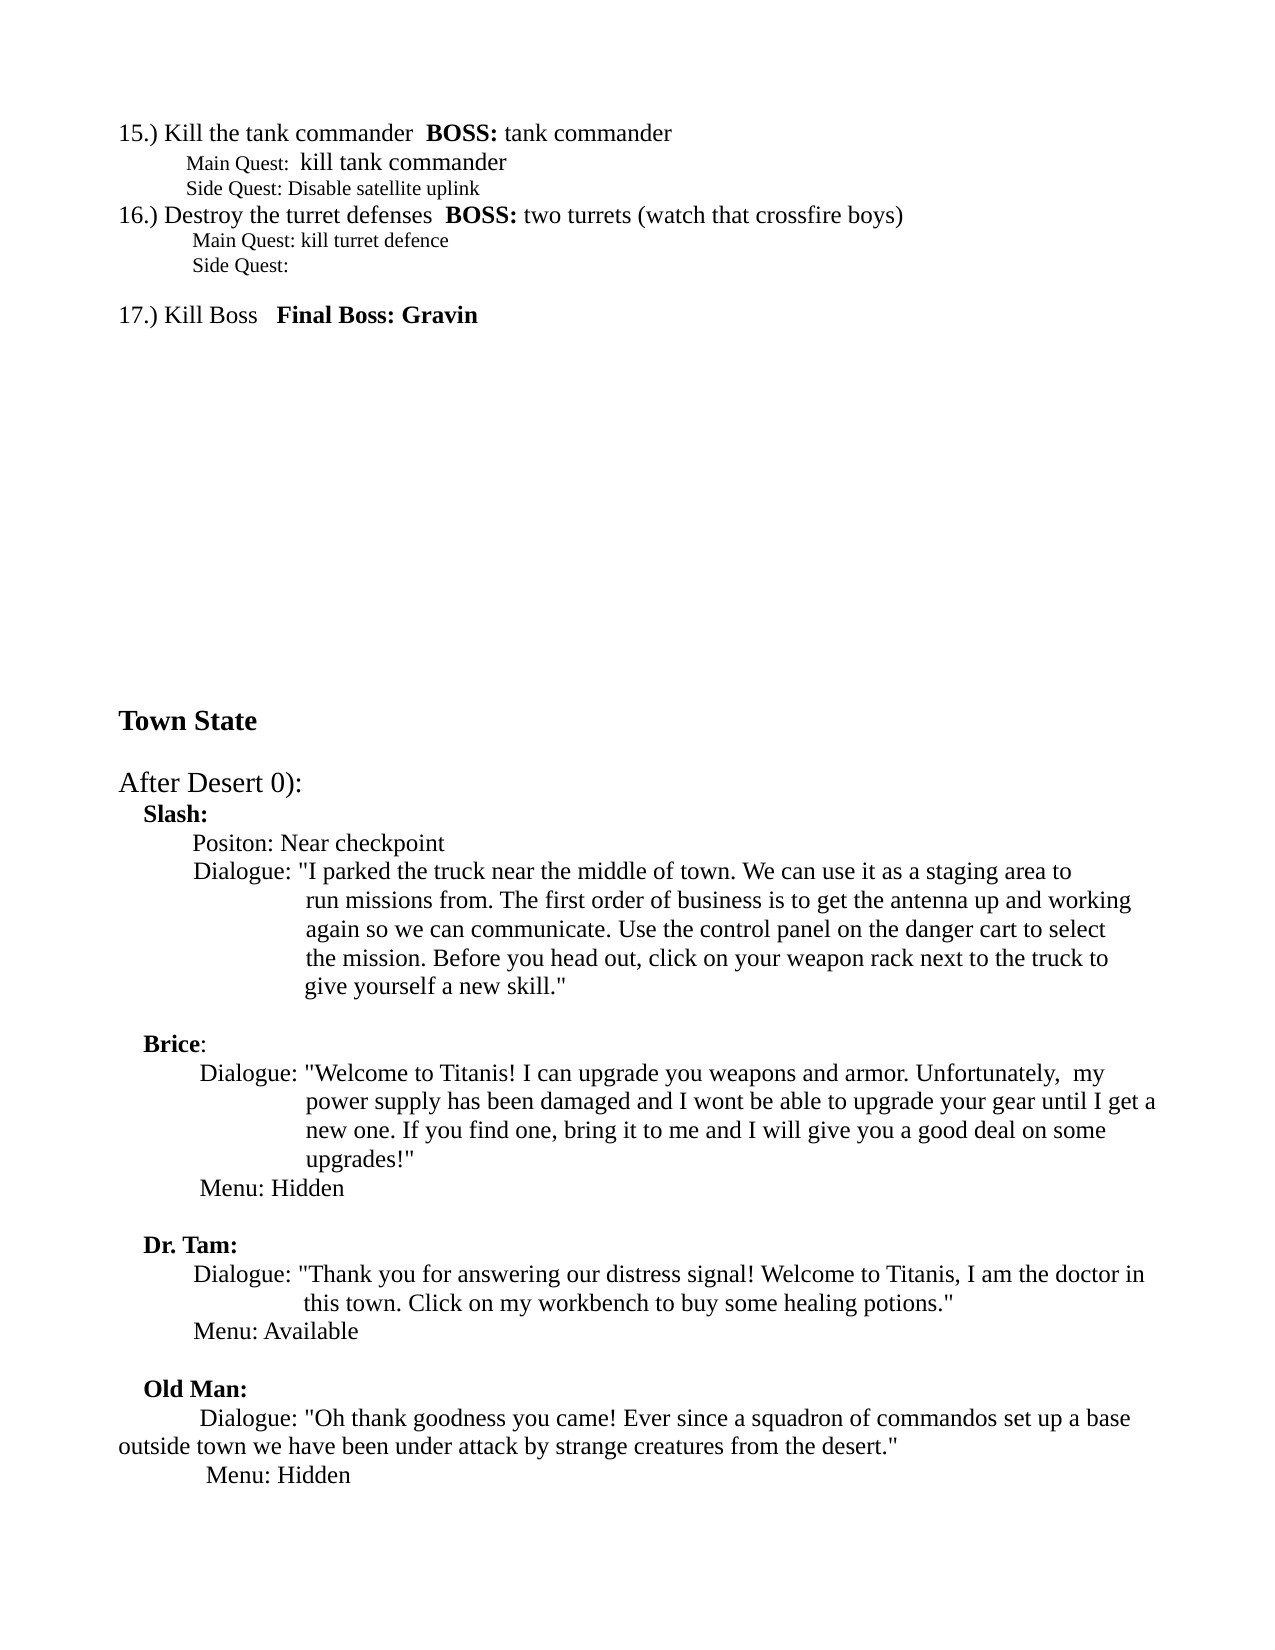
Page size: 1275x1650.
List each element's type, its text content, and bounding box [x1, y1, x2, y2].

text Dr. Tam: [118, 1230, 1157, 1259]
text run missions from. The first order of business is to get the antenna up and working [118, 885, 1157, 914]
text Dialogue: "Oh thank goodness you came! Ever since a squadron of commandos set up a base outside town we have been under attack by strange creatures from the desert." [118, 1403, 1157, 1460]
text Positon: Near checkpoint [118, 828, 1157, 856]
text Slash: [118, 799, 1157, 828]
text Side Quest: [118, 252, 1157, 277]
text again so we can communicate. Use the control panel on the danger cart to select [118, 914, 1157, 943]
text Dialogue: "I parked the truck near the middle of town. We can use it as a staging area to [118, 856, 1157, 885]
text Main Quest: kill turret defence [118, 228, 1157, 252]
text Menu: Hidden [118, 1460, 1157, 1489]
text Main Quest: kill tank commander [118, 147, 1157, 176]
text Old Man: [118, 1374, 1157, 1403]
text the mission. Before you head out, click on your weapon rack next to the truck to give yourself a new skill." [118, 943, 1157, 1000]
text After Desert 0): [118, 765, 1157, 799]
text Side Quest: Disable satellite uplink [118, 176, 1157, 200]
text Dialogue: "Thank you for answering our distress signal! Welcome to Titanis, I am the doctor in this town. Click on my workbench to buy some healing potions." [118, 1259, 1157, 1316]
text Menu: Hidden [118, 1173, 1157, 1201]
text 16.) Destroy the turret defenses BOSS: two turrets (watch that crossfire boys) [118, 200, 1157, 228]
text Town State [118, 703, 1157, 737]
text 15.) Kill the tank commander BOSS: tank commander [118, 118, 1157, 147]
text Brice: [118, 1029, 1157, 1058]
text Dialogue: "Welcome to Titanis! I can upgrade you weapons and armor. Unfortunately, my power supply has been damaged and I wont be able to upgrade your gear until I get a new one. If you find one, bring it to me and I will give you a good deal on some upgrades!" [118, 1058, 1157, 1173]
text Menu: Available [118, 1316, 1157, 1345]
text 17.) Kill Boss Final Boss: Gravin [118, 301, 1157, 329]
